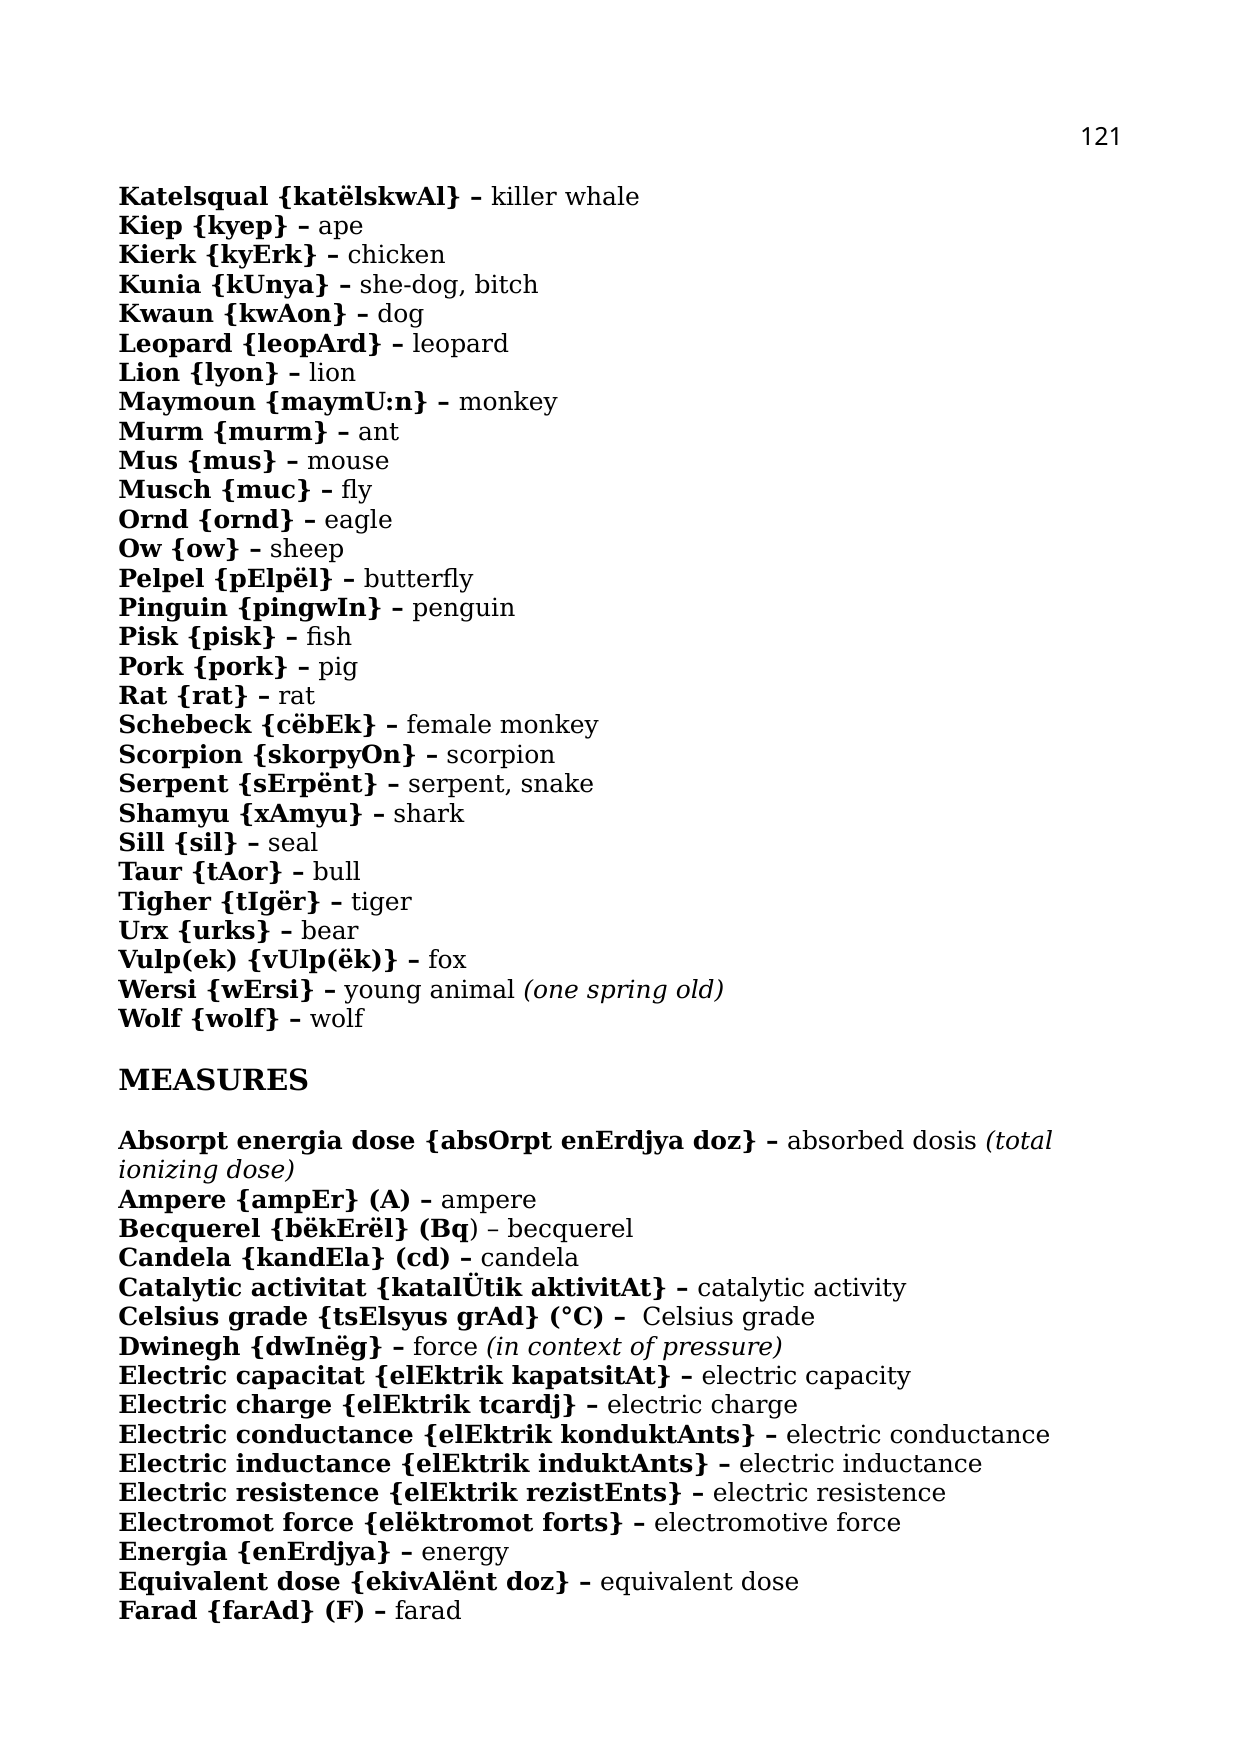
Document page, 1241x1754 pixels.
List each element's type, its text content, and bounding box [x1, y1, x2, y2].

text Absorpt energia dose {absOrpt enErdjya doz} – absorbed dosis (total ionizing dose) [118, 1126, 1123, 1185]
text Pelpel {pElpël} – butterfly [118, 563, 1123, 593]
text Sill {sil} – seal [118, 828, 1123, 857]
text Dwinegh {dwInëg} – force (in context of pressure) [118, 1332, 1123, 1361]
text Ampere {ampEr} (A) – ampere [118, 1185, 1123, 1214]
text Electric conductance {elEktrik konduktAnts} – electric conductance [118, 1420, 1123, 1449]
text Catalytic activitat {katalÜtik aktivitAt} – catalytic activity [118, 1273, 1123, 1302]
text Celsius grade {tsElsyus grAd} (°C) – Celsius grade [118, 1302, 1123, 1332]
text Taur {tAor} – bull [118, 857, 1123, 887]
text Urx {urks} – bear [118, 916, 1123, 945]
text Kunia {kUnya} – she-dog, bitch [118, 270, 1123, 299]
text Tigher {tIgër} – tiger [118, 887, 1123, 916]
text Musch {muc} – fly [118, 475, 1123, 505]
text Electric inductance {elEktrik induktAnts} – electric inductance [118, 1449, 1123, 1478]
text Becquerel {bëkErël} (Bq) – becquerel [118, 1214, 1123, 1243]
text Energia {enErdjya} – energy [118, 1537, 1123, 1567]
text Wolf {wolf} – wolf [118, 1004, 1123, 1033]
text Shamyu {xAmyu} – shark [118, 798, 1123, 828]
text Pisk {pisk} – fish [118, 622, 1123, 652]
text Electric charge {elEktrik tcardj} – electric charge [118, 1390, 1123, 1420]
text Kierk {kyErk} – chicken [118, 240, 1123, 270]
text Ow {ow} – sheep [118, 534, 1123, 563]
text Wersi {wErsi} – young animal (one spring old) [118, 975, 1123, 1004]
text Rat {rat} – rat [118, 681, 1123, 710]
text Scorpion {skorpyOn} – scorpion [118, 740, 1123, 769]
subtitle MEASURES [118, 1063, 1123, 1097]
text Schebeck {cëbEk} – female monkey [118, 710, 1123, 740]
text Mus {mus} – mouse [118, 446, 1123, 475]
text Kiep {kyep} – ape [118, 211, 1123, 240]
text Candela {kandEla} (cd) – candela [118, 1243, 1123, 1273]
text Equivalent dose {ekivAlënt doz} – equivalent dose [118, 1567, 1123, 1596]
text Katelsqual {katëlskwAl} – killer whale [118, 182, 1123, 211]
text Farad {farAd} (F) – farad [118, 1596, 1123, 1625]
text Ornd {ornd} – eagle [118, 505, 1123, 534]
text Leopard {leopArd} – leopard [118, 328, 1123, 358]
text Pork {pork} – pig [118, 652, 1123, 681]
text Pinguin {pingwIn} – penguin [118, 593, 1123, 622]
text Maymoun {maymU:n} – monkey [118, 387, 1123, 417]
text Vulp(ek) {vUlp(ëk)} – fox [118, 945, 1123, 975]
text Electromot force {elëktromot forts} – electromotive force [118, 1508, 1123, 1537]
text Murm {murm} – ant [118, 417, 1123, 446]
text Lion {lyon} – lion [118, 358, 1123, 387]
text Kwaun {kwAon} – dog [118, 299, 1123, 328]
text Serpent {sErpënt} – serpent, snake [118, 769, 1123, 798]
text Electric resistence {elEktrik rezistEnts} – electric resistence [118, 1478, 1123, 1508]
text Electric capacitat {elEktrik kapatsitAt} – electric capacity [118, 1361, 1123, 1390]
